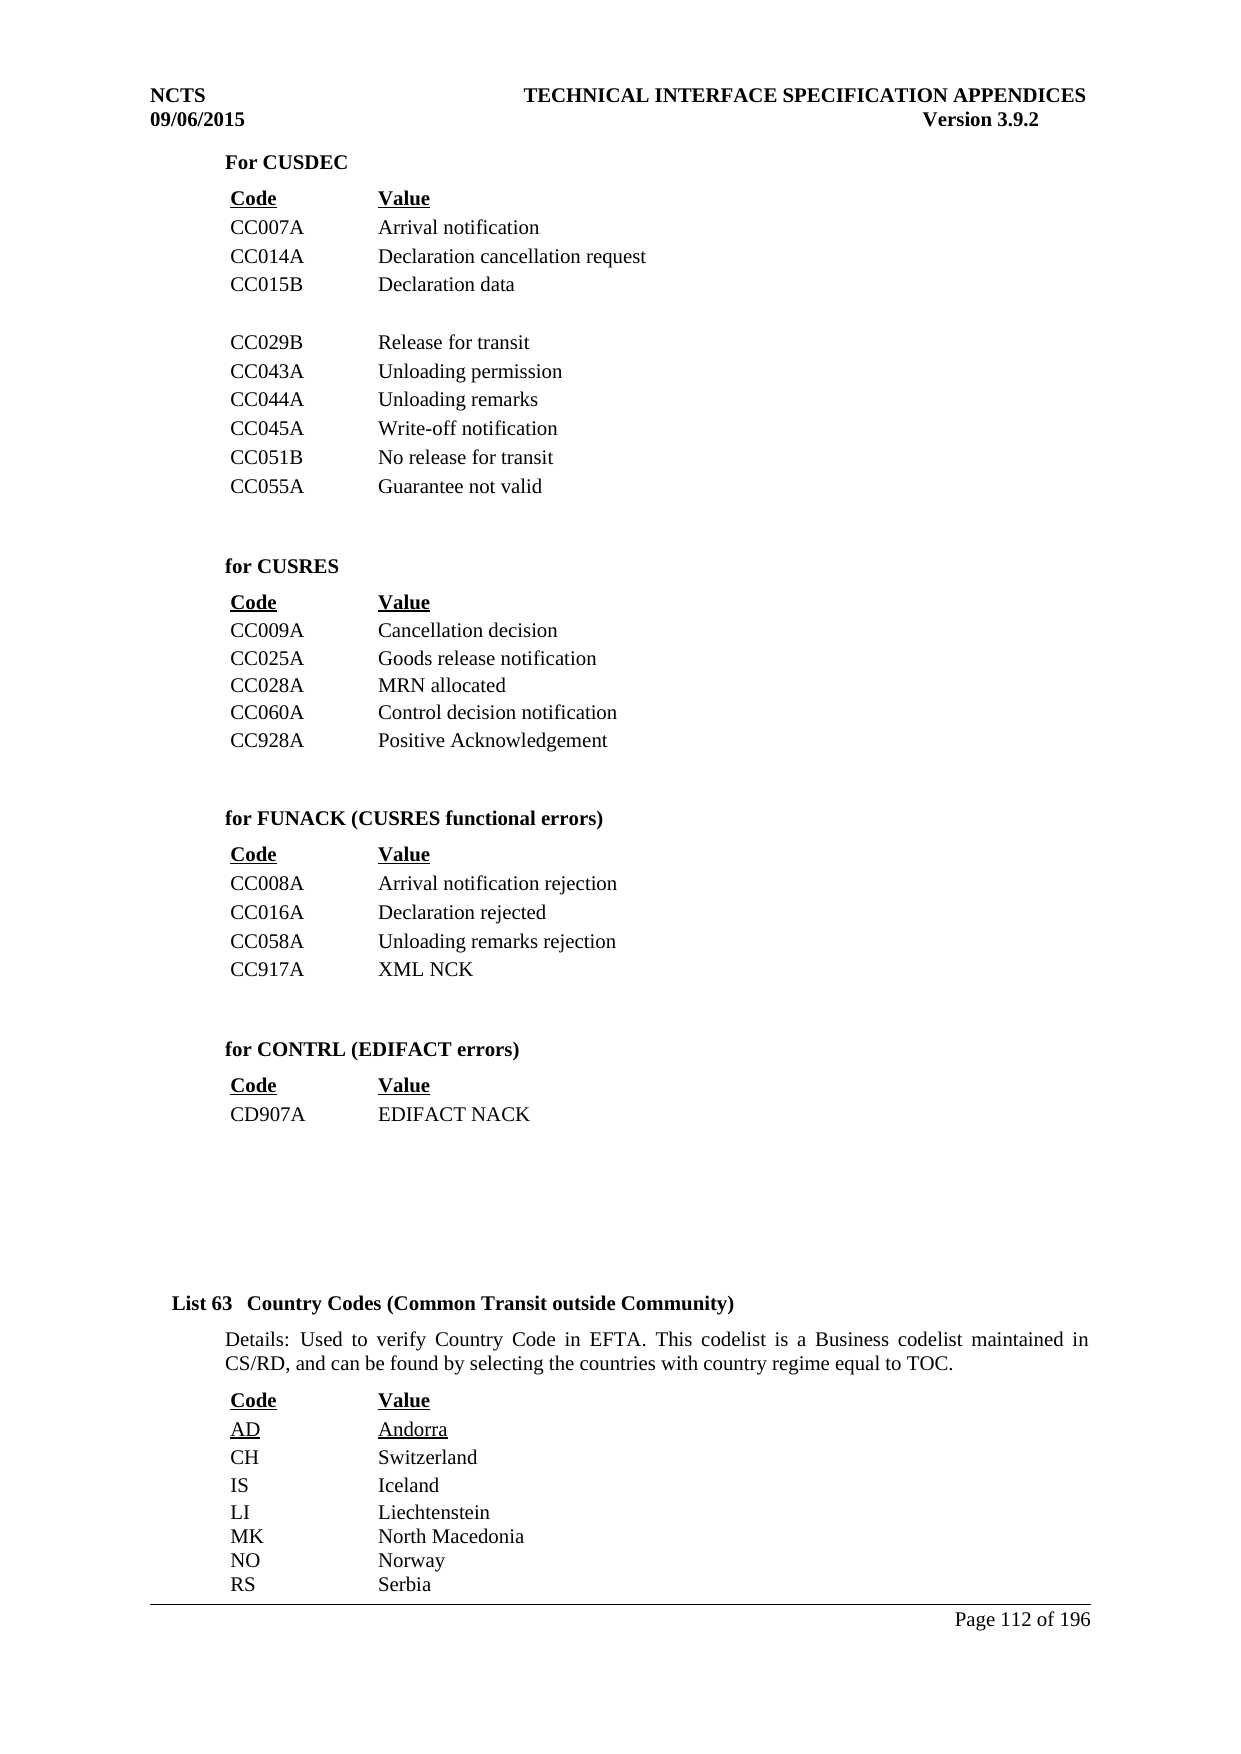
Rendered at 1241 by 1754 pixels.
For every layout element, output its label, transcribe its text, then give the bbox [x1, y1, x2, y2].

table_header Code [227, 1388, 375, 1416]
table_cell CC025A [227, 646, 375, 673]
table_cell [375, 986, 1113, 1013]
table_cell [227, 1131, 375, 1158]
subtitle for FUNACK (CUSRES functional errors) [150, 806, 1091, 830]
text Details: Used to verify Country Code in EFTA. This codelist is a Business codelist maintained in CS/RD, and can be found by selecting the countries with country regime equal to TOC. [225, 1327, 1091, 1375]
table_cell CC016A [227, 900, 375, 928]
table_cell Unloading remarks rejection [375, 929, 1113, 957]
table_cell CC043A [227, 359, 375, 387]
table_cell CC014A [227, 244, 375, 272]
table_cell CC917A [227, 957, 375, 986]
table_cell [375, 1131, 1113, 1158]
table_cell Unloading remarks [375, 387, 1113, 416]
table_cell [227, 301, 375, 330]
table_cell Guarantee not valid [375, 474, 1113, 502]
table_cell CH [227, 1445, 375, 1472]
subtitle for CONTRL (EDIFACT errors) [150, 1037, 1091, 1061]
table_cell Andorra [375, 1416, 1113, 1445]
table_cell CC009A [227, 619, 375, 646]
table_cell [227, 755, 375, 782]
subtitle For CUSDEC [150, 150, 1091, 174]
table_cell EDIFACT NACK [375, 1102, 1113, 1131]
table_header Code [227, 842, 375, 871]
table_cell CC058A [227, 929, 375, 957]
table_cell CC007A [227, 215, 375, 243]
table_cell [227, 986, 375, 1013]
table_cell Arrival notification rejection [375, 871, 1113, 900]
table_cell Goods release notification [375, 646, 1113, 673]
table_cell CC044A [227, 387, 375, 416]
table_cell No release for transit [375, 445, 1113, 473]
table_header Code [227, 590, 375, 618]
table_cell Norway Serbia [375, 1548, 1113, 1596]
table_cell IS [227, 1473, 375, 1500]
table_cell Arrival notification [375, 215, 1113, 243]
table_header Value [375, 186, 1113, 215]
table_header Code [227, 186, 375, 215]
table_cell Declaration rejected [375, 900, 1113, 928]
table_cell CC028A [227, 673, 375, 700]
table_cell MRN allocated [375, 673, 1113, 700]
table_cell CC015B [227, 272, 375, 301]
table_cell LI MK [227, 1500, 375, 1548]
table_header Value [375, 1074, 1113, 1102]
table_cell [375, 755, 1113, 782]
table_cell [375, 301, 1113, 330]
table_cell Liechtenstein North Macedonia [375, 1500, 1113, 1548]
table_cell CC051B [227, 445, 375, 473]
table_header Code [227, 1074, 375, 1102]
table_cell CC029B [227, 330, 375, 358]
table_cell Unloading permission [375, 359, 1113, 387]
table_cell [227, 502, 375, 529]
table_cell [375, 502, 1113, 529]
table_cell Switzerland [375, 1445, 1113, 1472]
table_header Value [375, 842, 1113, 871]
table_cell CC928A [227, 728, 375, 755]
table_cell Cancellation decision [375, 619, 1113, 646]
table_cell CD907A [227, 1102, 375, 1131]
table_cell Write-off notification [375, 416, 1113, 445]
table_cell Positive Acknowledgement [375, 728, 1113, 755]
table_cell CC055A [227, 474, 375, 502]
table_header Value [375, 1388, 1113, 1416]
table_cell Release for transit [375, 330, 1113, 358]
table_cell CC060A [227, 700, 375, 728]
table_cell Control decision notification [375, 700, 1113, 728]
table_cell CC008A [227, 871, 375, 900]
table_cell NO RS [227, 1548, 375, 1596]
table_cell Declaration cancellation request [375, 244, 1113, 272]
table_cell Declaration data [375, 272, 1113, 301]
table_cell AD [227, 1416, 375, 1445]
table_cell CC045A [227, 416, 375, 445]
table_header Value [375, 590, 1113, 618]
table_cell Iceland [375, 1473, 1113, 1500]
subtitle for CUSRES [150, 554, 1091, 578]
subtitle List 63 Country Codes (Common Transit outside Community) [172, 1291, 1091, 1315]
table_cell XML NCK [375, 957, 1113, 986]
